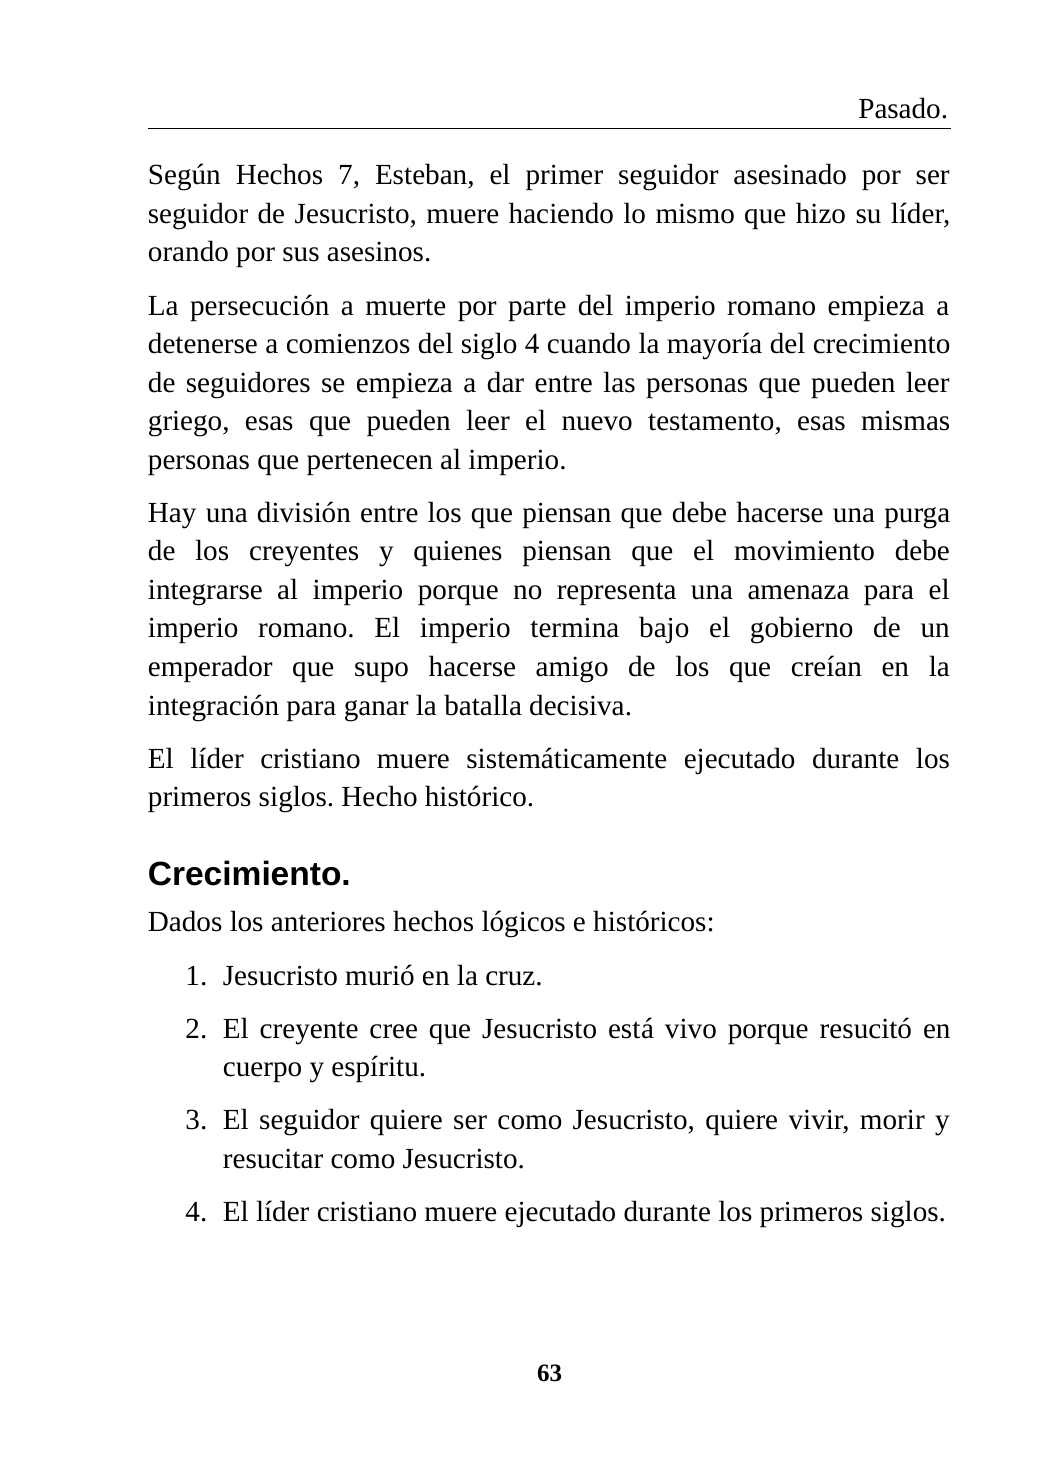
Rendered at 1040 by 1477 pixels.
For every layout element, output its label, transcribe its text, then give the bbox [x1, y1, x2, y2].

text Dados los anteriores hechos lógicos e históricos: [148, 904, 951, 938]
subtitle Crecimiento. [148, 853, 951, 892]
text Hay una división entre los que piensan que debe hacerse una purga de los creyentes y quienes piensan que el movimiento debe integrarse al imperio porque no representa una amenaza para el imperio romano. El imperio termina bajo el gobierno de un emperador que supo hacerse amigo de los que creían en la integración para ganar la batalla decisiva. [148, 495, 951, 721]
list El líder cristiano muere ejecutado durante los primeros siglos. [185, 1194, 951, 1228]
list Jesucristo murió en la cruz. [185, 958, 951, 991]
text La persecución a muerte por parte del imperio romano empieza a detenerse a comienzos del siglo 4 cuando la mayoría del crecimiento de seguidores se empieza a dar entre las personas que pueden leer griego, esas que pueden leer el nuevo testamento, esas mismas personas que pertenecen al imperio. [148, 288, 951, 475]
list El seguidor quiere ser como Jesucristo, quiere vivir, morir y resucitar como Jesucristo. [185, 1102, 951, 1174]
list El creyente cree que Jesucristo está vivo porque resucitó en cuerpo y espíritu. [185, 1011, 951, 1083]
text Según Hechos 7, Esteban, el primer seguidor asesinado por ser seguidor de Jesucristo, muere haciendo lo mismo que hizo su líder, orando por sus asesinos. [148, 157, 951, 268]
text El líder cristiano muere sistemáticamente ejecutado durante los primeros siglos. Hecho histórico. [148, 741, 951, 813]
